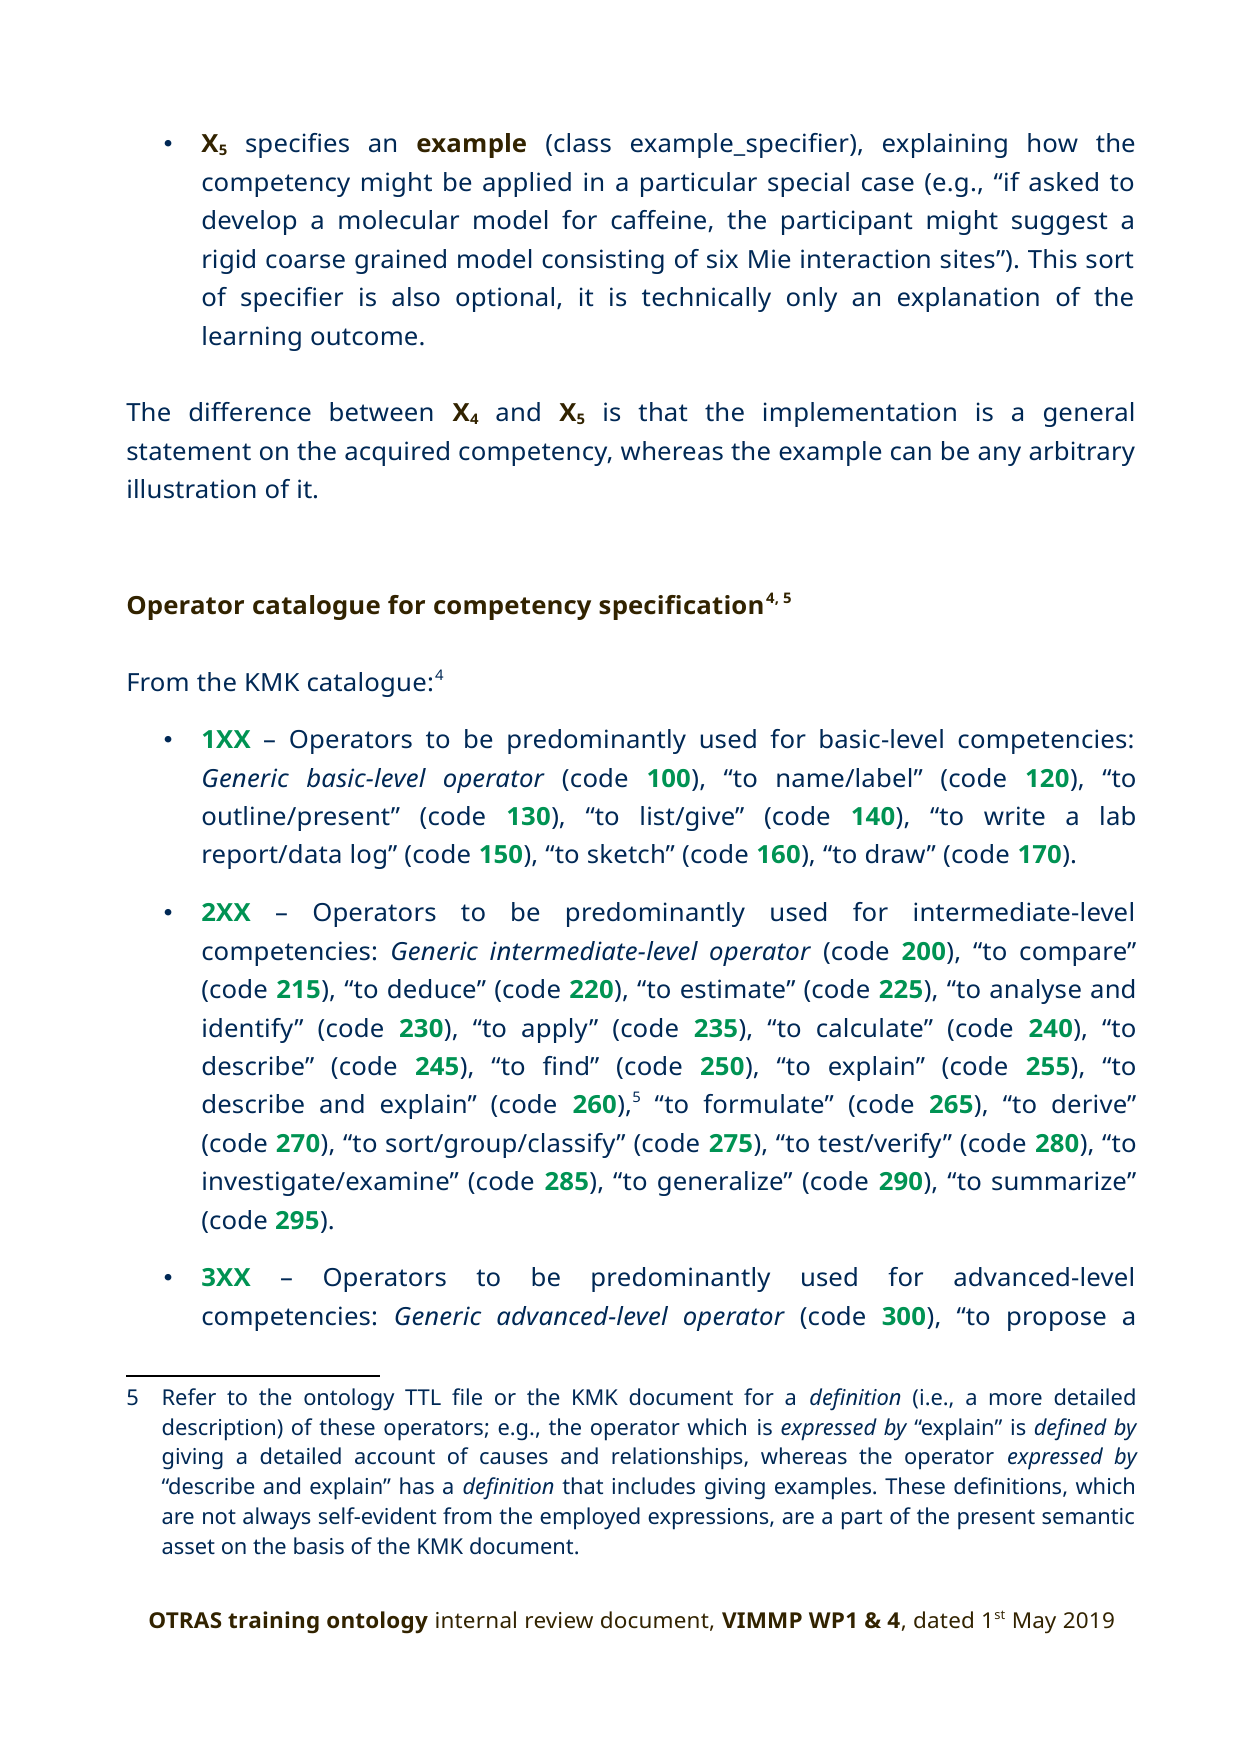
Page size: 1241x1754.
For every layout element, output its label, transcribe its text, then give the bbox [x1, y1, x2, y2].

text The difference between X4 and X5 is that the implementation is a general statement on the acquired competency, whereas the example can be any arbitrary illustration of it. [126, 395, 1137, 506]
list 3XX – Operators to be predominantly used for advanced-level competencies: Ge­neric advanced-level operator (code 300), “to propose a [163, 1260, 1137, 1333]
list 1XX – Operators to be predominantly used for basic-level competencies: Generic basic-level operator (code 100), “to name/label” (code 120), “to outline/present” (code 130), “to list/give” (code 140), “to write a lab report/data log” (code 150), “to sketch” (code 160), “to draw” (code 170). [163, 722, 1137, 871]
list 2XX – Operators to be predominantly used for intermediate-level competencies: Generic intermediate-level operator (code 200), “to compare” (code 215), “to de­duce” (code 220), “to estimate” (code 225), “to analyse and identify” (code 230), “to apply” (code 235), “to calculate” (code 240), “to describe” (code 245), “to find” (code 250), “to explain” (code 255), “to describe and explain” (code 260), “to formulate” (code 265), “to derive” (code 270), “to sort/group/classify” (code 275), “to test/verify” (code 280), “to investigate/examine” (code 285), “to generalize” (code 290), “to summarize” (code 295). [163, 895, 1137, 1236]
list Refer to the ontology TTL file or the KMK document for a definition (i.e., a more detailed description) of these operators; e.g., the operator which is expressed by “explain” is defined by giving a detailed account of causes and relationships, whereas the operator expressed by “describe and explain” has a definition that includes giving examples. These definitions, which are not always self-evident from the employed expressions, are a part of the present semantic asset on the basis of the KMK document. [126, 1382, 1137, 1560]
list X5 specifies an example (class example_specifier), explaining how the competency might be applied in a particular special case (e.g., “if asked to develop a molecular model for caffeine, the participant might suggest a rigid coarse grained model consisting of six Mie interaction sites”). This sort of specifier is also optional, it is technically only an explanation of the learning outcome. [163, 126, 1137, 352]
text From the KMK catalogue:4 [126, 664, 1137, 698]
text Operator catalogue for competency specification4, 5 [126, 587, 1137, 621]
